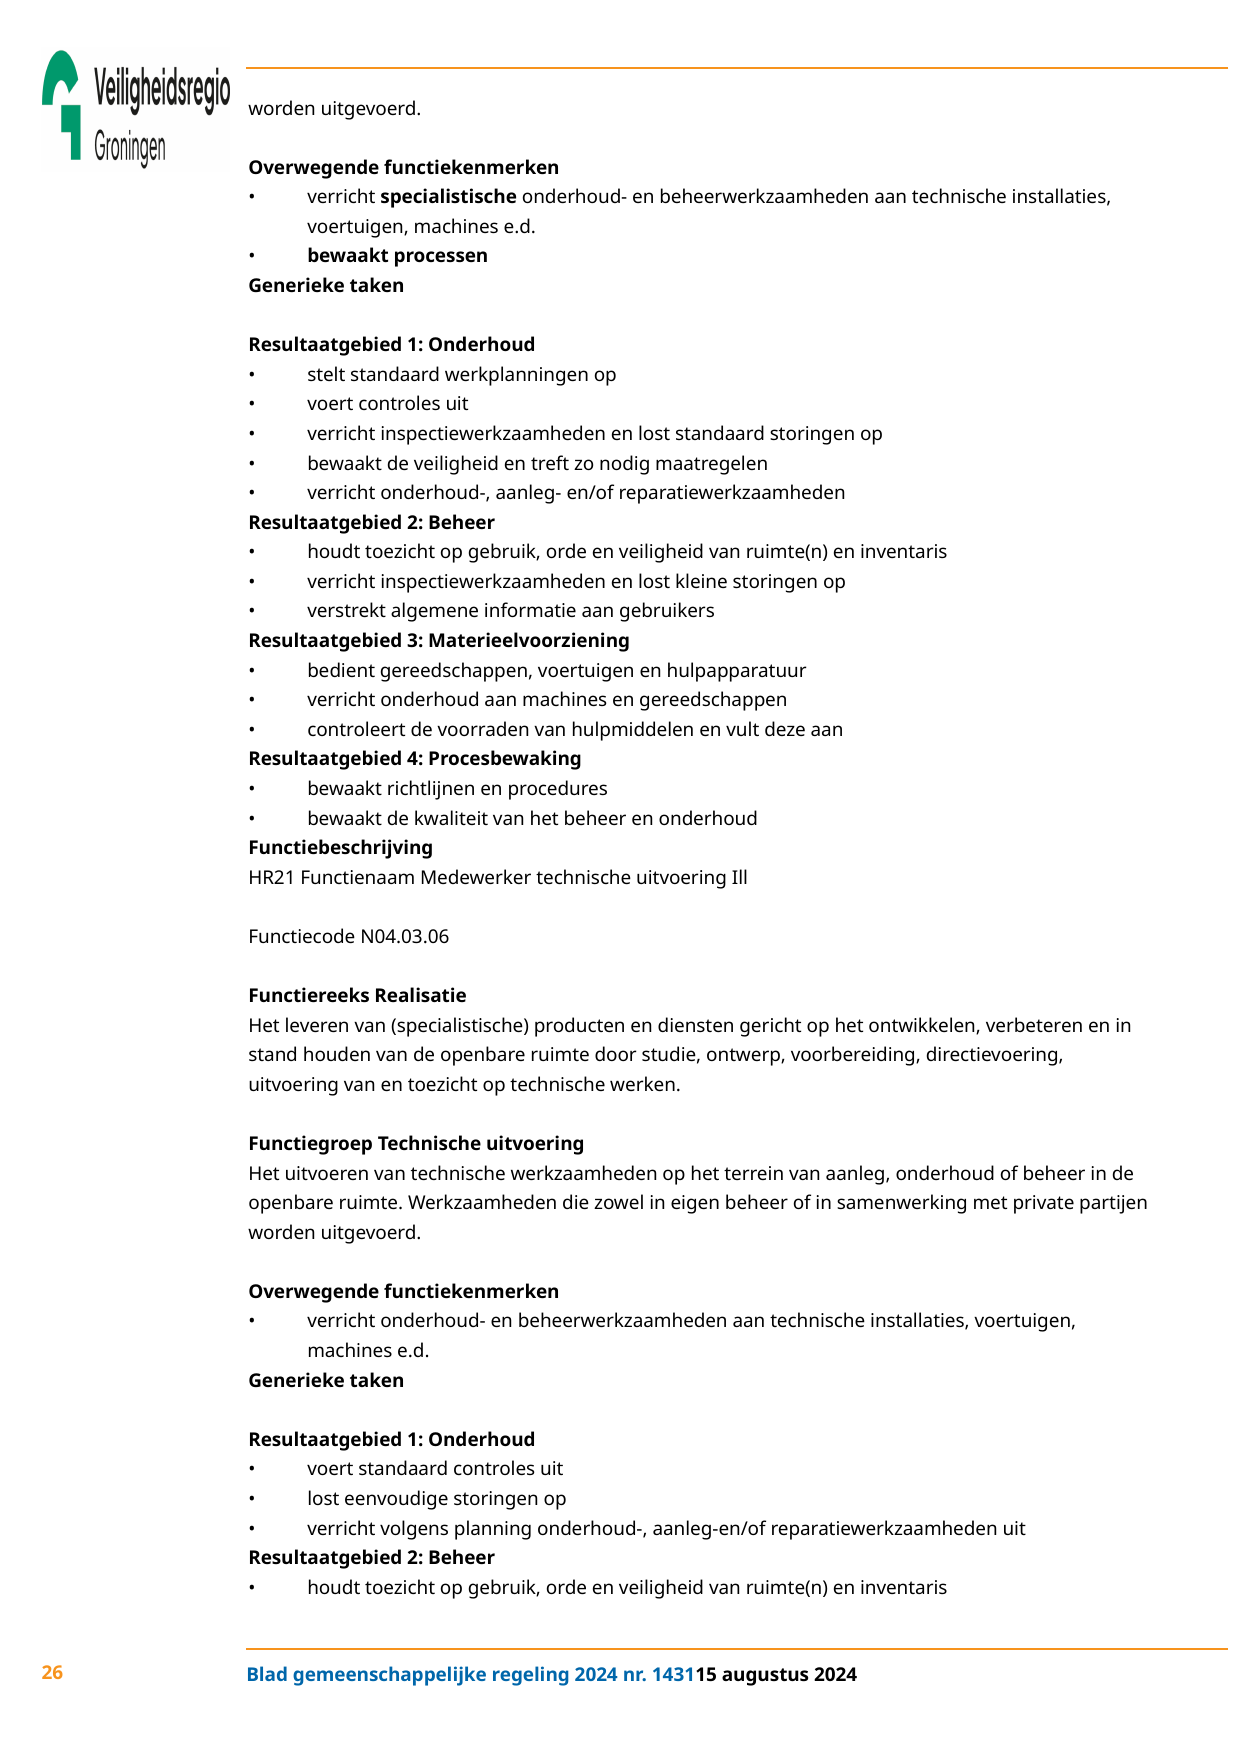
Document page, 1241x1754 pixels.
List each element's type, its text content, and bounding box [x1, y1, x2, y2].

text Functiebeschrijving [248, 834, 1152, 860]
text Resultaatgebied 1: Onderhoud [248, 331, 1152, 357]
list voert standaard controles uit [248, 1456, 1152, 1481]
text Overwegende functiekenmerken [248, 154, 1152, 180]
list verricht onderhoud-, aanleg- en/of reparatiewerkzaamheden [248, 479, 1152, 505]
list verricht specialistische onderhoud- en beheerwerkzaamheden aan technische installaties, voertuigen, machines e.d. [248, 183, 1152, 239]
text worden uitgevoerd. [248, 95, 1152, 121]
text Resultaatgebied 4: Procesbewaking [248, 746, 1152, 771]
text Functiegroep Technische uitvoering [248, 1130, 1152, 1156]
picture [41, 47, 231, 172]
list verricht volgens planning onderhoud-, aanleg-en/of reparatiewerkzaamheden uit [248, 1515, 1152, 1541]
list lost eenvoudige storingen op [248, 1485, 1152, 1511]
list bedient gereedschappen, voertuigen en hulpapparatuur [248, 657, 1152, 683]
text Resultaatgebied 1: Onderhoud [248, 1426, 1152, 1452]
list verricht onderhoud aan machines en gereedschappen [248, 686, 1152, 712]
list houdt toezicht op gebruik, orde en veiligheid van ruimte(n) en inventaris [248, 538, 1152, 564]
text Resultaatgebied 2: Beheer [248, 1544, 1152, 1570]
text Functiecode N04.03.06 [248, 923, 1152, 949]
list verricht onderhoud- en beheerwerkzaamheden aan technische installaties, voertuigen, machines e.d. [248, 1308, 1152, 1363]
list voert controles uit [248, 391, 1152, 416]
list bewaakt processen [248, 243, 1152, 268]
text Generieke taken [248, 272, 1152, 298]
text Generieke taken [248, 1367, 1152, 1393]
list houdt toezicht op gebruik, orde en veiligheid van ruimte(n) en inventaris [248, 1574, 1152, 1600]
list stelt standaard werkplanningen op [248, 361, 1152, 387]
text Functiereeks Realisatie [248, 982, 1152, 1008]
list bewaakt de kwaliteit van het beheer en onderhoud [248, 805, 1152, 831]
list verricht inspectiewerkzaamheden en lost kleine storingen op [248, 568, 1152, 594]
text Resultaatgebied 2: Beheer [248, 509, 1152, 535]
list verricht inspectiewerkzaamheden en lost standaard storingen op [248, 420, 1152, 446]
list verstrekt algemene informatie aan gebruikers [248, 598, 1152, 623]
list bewaakt richtlijnen en procedures [248, 775, 1152, 801]
text Overwegende functiekenmerken [248, 1278, 1152, 1304]
text Resultaatgebied 3: Materieelvoorziening [248, 627, 1152, 653]
text Het leveren van (specialistische) producten en diensten gericht op het ontwikkelen, verbeteren en in stand houden van de openbare ruimte door studie, ontwerp, voorbereiding, directievoering, uitvoering van en toezicht op technische werken. [248, 1012, 1152, 1097]
text Het uitvoeren van technische werkzaamheden op het terrein van aanleg, onderhoud of beheer in de openbare ruimte. Werkzaamheden die zowel in eigen beheer of in samenwerking met private partijen worden uitgevoerd. [248, 1160, 1152, 1245]
text HR21 Functienaam Medewerker technische uitvoering Ill [248, 864, 1152, 890]
list controleert de voorraden van hulpmiddelen en vult deze aan [248, 716, 1152, 742]
list bewaakt de veiligheid en treft zo nodig maatregelen [248, 450, 1152, 476]
